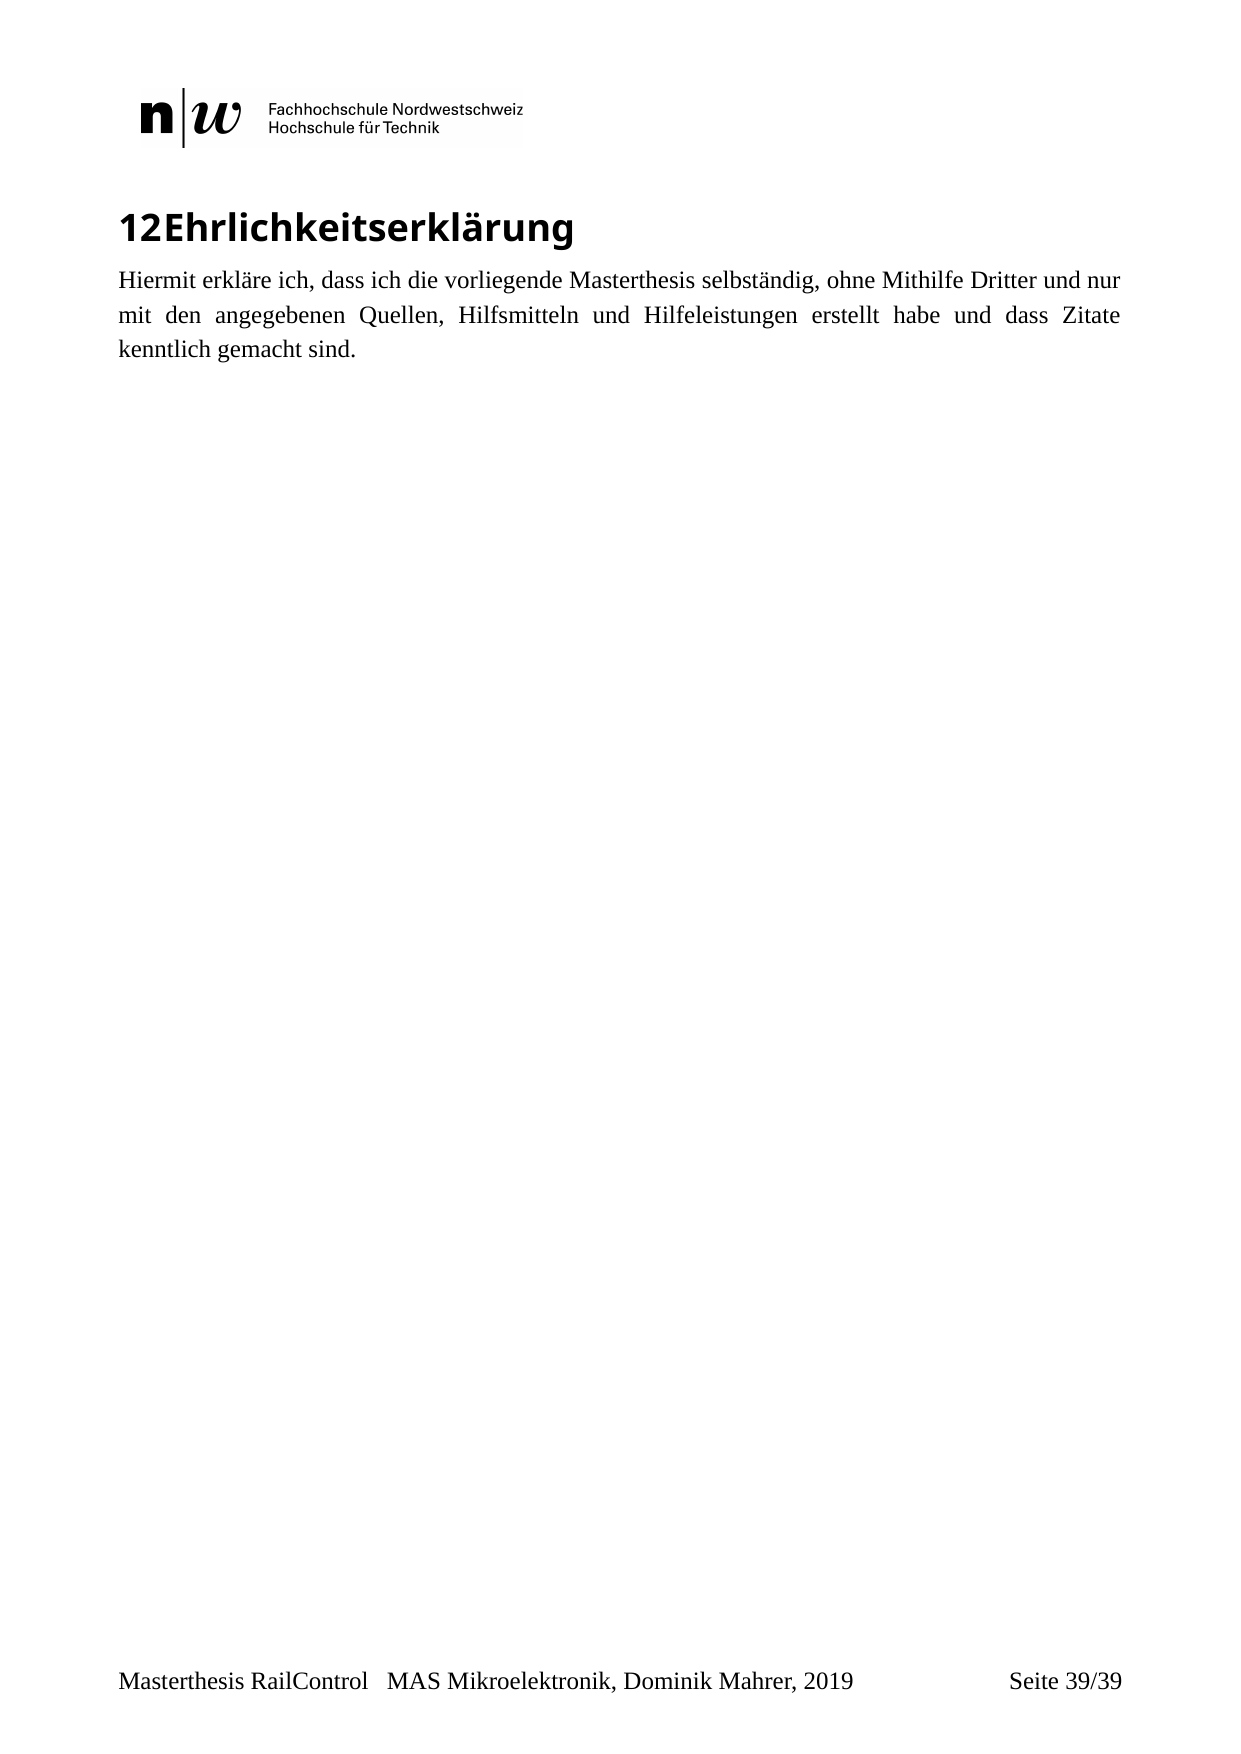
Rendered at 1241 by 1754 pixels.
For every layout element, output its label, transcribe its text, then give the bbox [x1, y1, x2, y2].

text Hiermit erkläre ich, dass ich die vorliegende Masterthesis selbständig, ohne Mithilfe Dritter und nur mit den angegebenen Quellen, Hilfsmitteln und Hilfeleistungen erstellt habe und dass Zitate kenntlich gemacht sind. [118, 266, 1122, 363]
picture [141, 88, 523, 148]
subtitle Ehrlichkeitserklärung [118, 201, 1122, 253]
